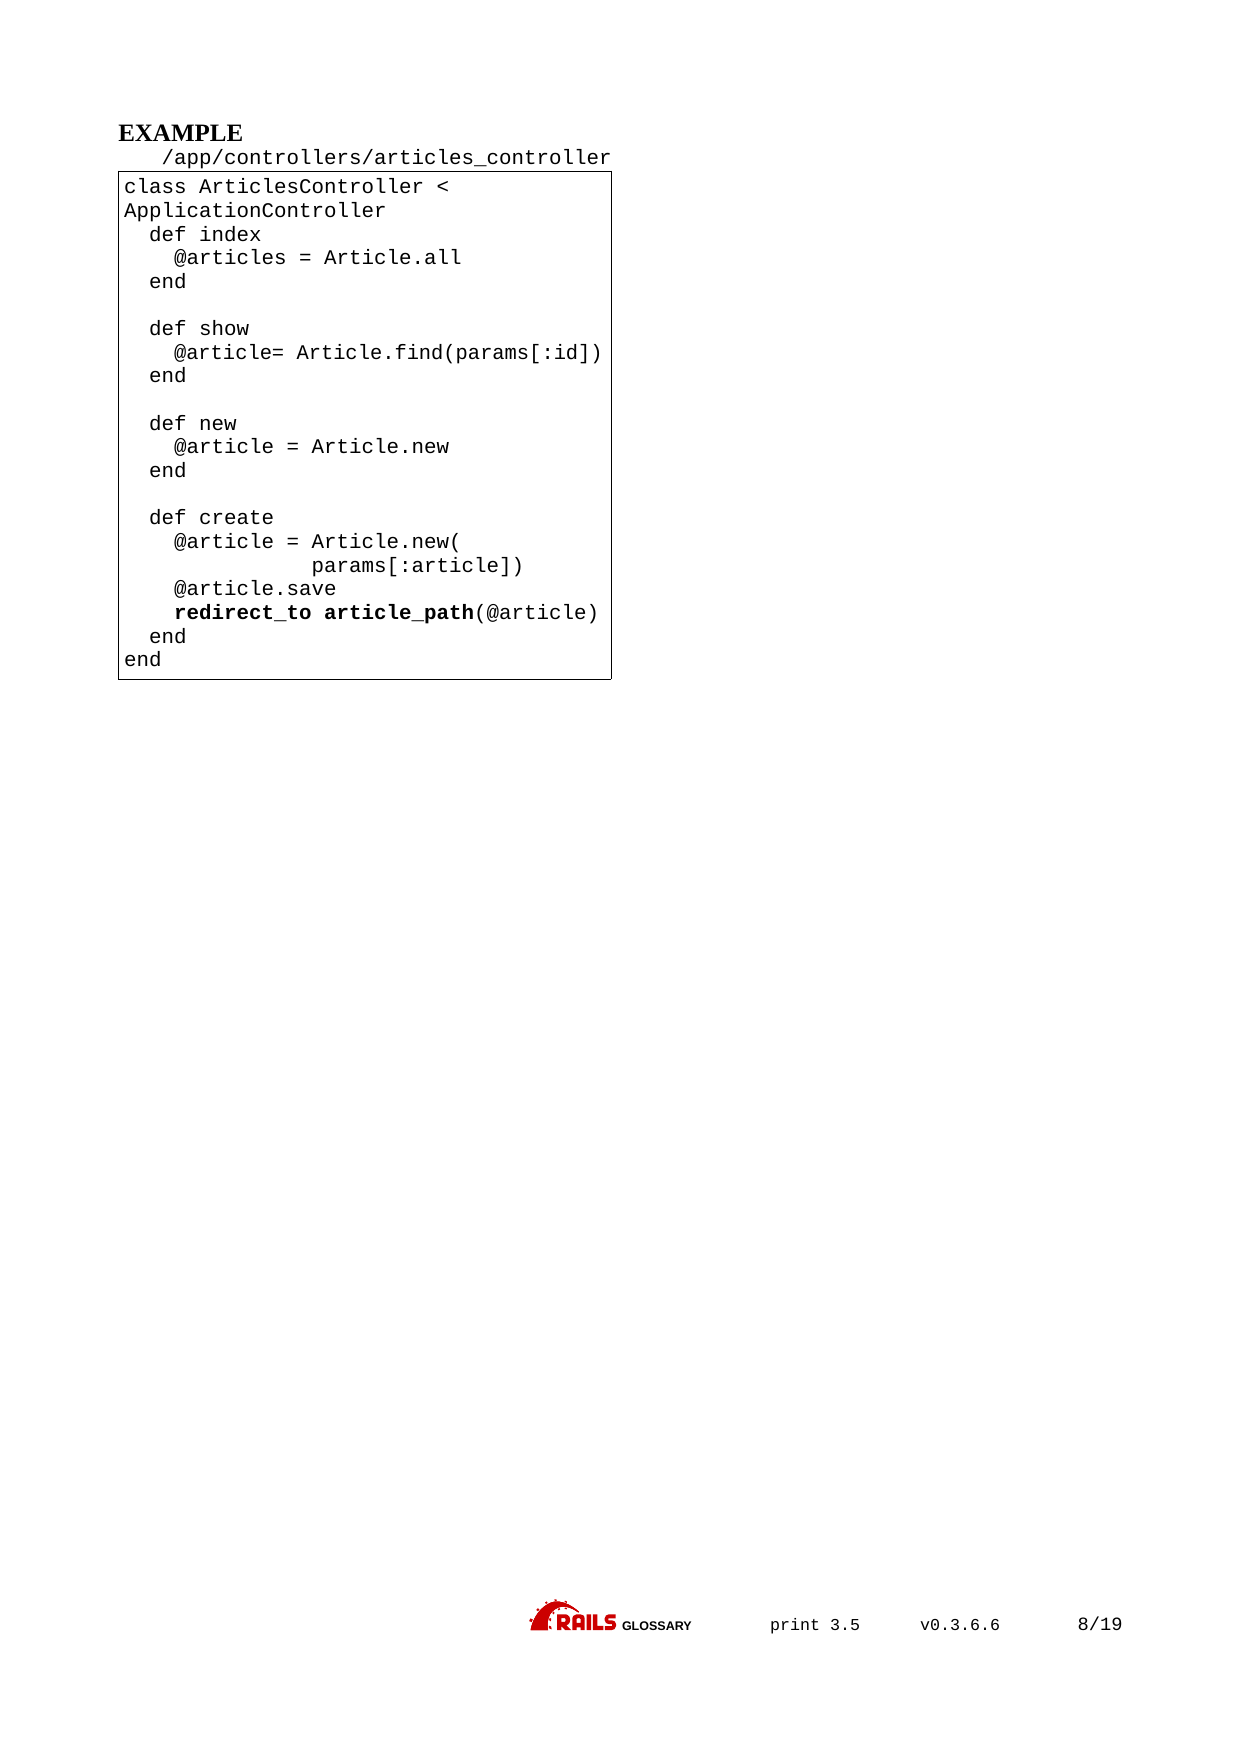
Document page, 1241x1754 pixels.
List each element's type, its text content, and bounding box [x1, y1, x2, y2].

text EXAMPLE [118, 118, 611, 147]
text /app/controllers/articles_controller [118, 147, 611, 171]
table_header class ArticlesController < ApplicationController def index @articles = Article.all end def show @article= Article.find(params[:id]) end def new @article = Article.new end def create @article = Article.new( params[:article]) @article.save redirect_to article_path(@article) end end [119, 172, 611, 679]
